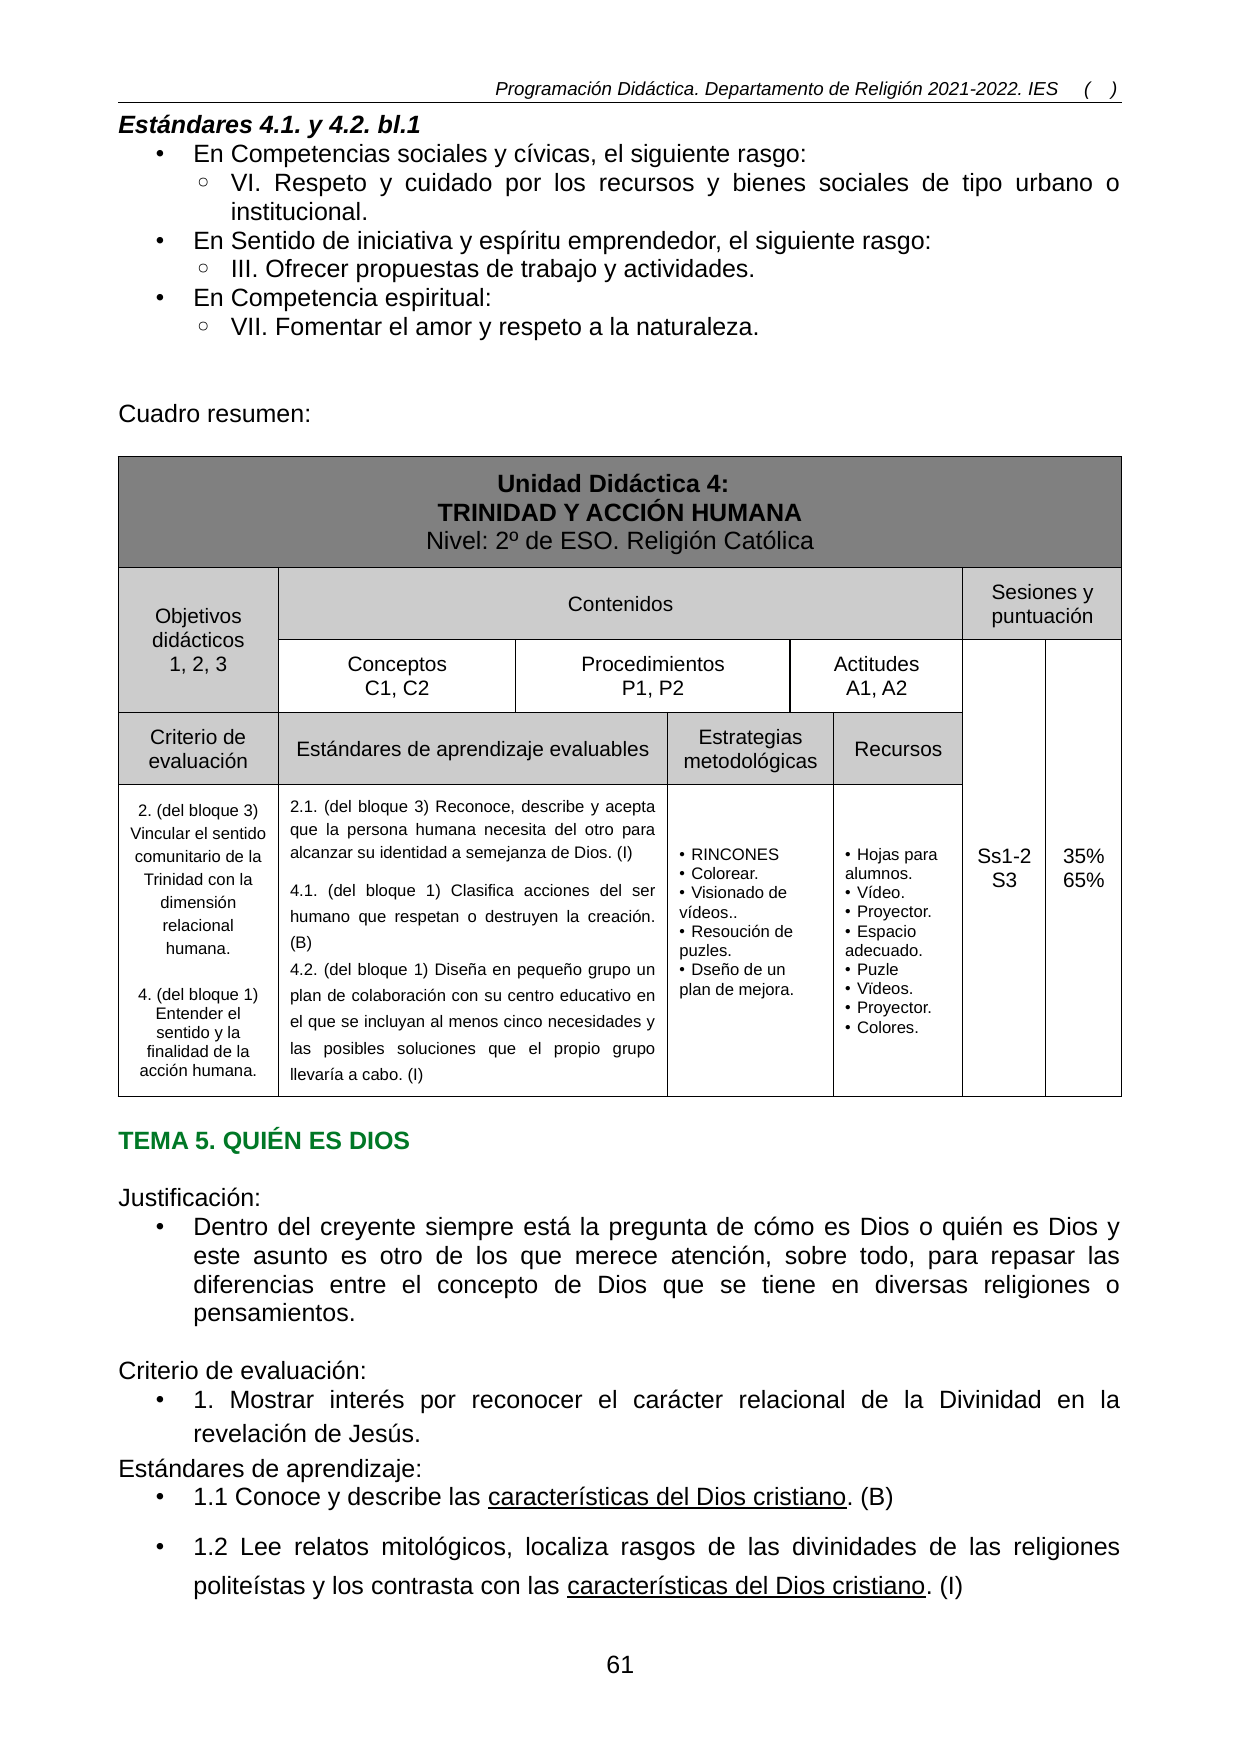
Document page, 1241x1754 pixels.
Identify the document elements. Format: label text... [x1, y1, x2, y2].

text TEMA 5. QUIÉN ES DIOS [118, 1126, 1122, 1154]
list En Sentido de iniciativa y espíritu emprendedor, el siguiente rasgo: [156, 226, 1122, 254]
table_cell 35% 65% [1046, 640, 1121, 1096]
table_cell Procedimientos P1, P2 [516, 640, 789, 712]
text Criterio de evaluación: [118, 1356, 1122, 1384]
table_cell Contenidos [279, 568, 962, 639]
table_cell Estándares de aprendizaje evaluables [279, 713, 667, 784]
table_cell Estrategias metodológicas [668, 713, 833, 784]
table_cell Ss1-2 S3 [963, 640, 1045, 1096]
table_cell Objetivos didácticos 1, 2, 3 [119, 568, 278, 712]
text Justificación: [118, 1183, 1122, 1212]
table_cell Hojas para alumnos. Vídeo. Proyector. Espacio adecuado. Puzle Vïdeos. Proyector. Colores. [834, 785, 962, 1096]
table_cell Criterio de evaluación [119, 713, 278, 784]
list VI. Respeto y cuidado por los recursos y bienes sociales de tipo urbano o institucional. [193, 168, 1122, 226]
table_cell 2. (del bloque 3) Vincular el sentido comunitario de la Trinidad con la dimensión relacional humana. 4. (del bloque 1) Entender el sentido y la finalidad de la acción humana. [119, 785, 278, 1096]
list 1.1 Conoce y describe las características del Dios cristiano. (B) [156, 1482, 1122, 1511]
list 1. Mostrar interés por reconocer el carácter relacional de la Divinidad en la revelación de Jesús. [156, 1384, 1122, 1448]
list 1.2 Lee relatos mitológicos, localiza rasgos de las divinidades de las religiones politeístas y los contrasta con las características del Dios cristiano. (I) [156, 1532, 1122, 1600]
table_cell Recursos [834, 713, 962, 784]
list VII. Fomentar el amor y respeto a la naturaleza. [193, 312, 1122, 341]
table_header Unidad Didáctica 4: TRINIDAD Y ACCIÓN HUMANA Nivel: 2º de ESO. Religión Católica [119, 457, 1121, 567]
text Estándares 4.1. y 4.2. bl.1 [118, 110, 1122, 139]
table_cell Sesiones y puntuación [963, 568, 1121, 639]
list Dentro del creyente siempre está la pregunta de cómo es Dios o quién es Dios y este asunto es otro de los que merece atención, sobre todo, para repasar las diferencias entre el concepto de Dios que se tiene en diversas religiones o pensamientos. [156, 1212, 1122, 1327]
table_cell Conceptos C1, C2 [279, 640, 515, 712]
list En Competencias sociales y cívicas, el siguiente rasgo: [156, 139, 1122, 168]
table_cell RINCONES Colorear. Visionado de vídeos.. Resoución de puzles. Dseño de un plan de mejora. [668, 785, 833, 1096]
list En Competencia espiritual: [156, 283, 1122, 312]
list III. Ofrecer propuestas de trabajo y actividades. [193, 254, 1122, 283]
text Cuadro resumen: [118, 398, 1122, 427]
text Estándares de aprendizaje: [118, 1454, 1122, 1482]
table_cell 2.1. (del bloque 3) Reconoce, describe y acepta que la persona humana necesita del otro para alcanzar su identidad a semejanza de Dios. (I) 4.1. (del bloque 1) Clasifica acciones del ser humano que respetan o destruyen la creación. (B) 4.2. (del bloque 1) Diseña en pequeño grupo un plan de colaboración con su centro educativo en el que se incluyan al menos cinco necesidades y las posibles soluciones que el propio grupo llevaría a cabo. (I) [279, 785, 667, 1096]
table_cell Actitudes A1, A2 [791, 640, 962, 712]
